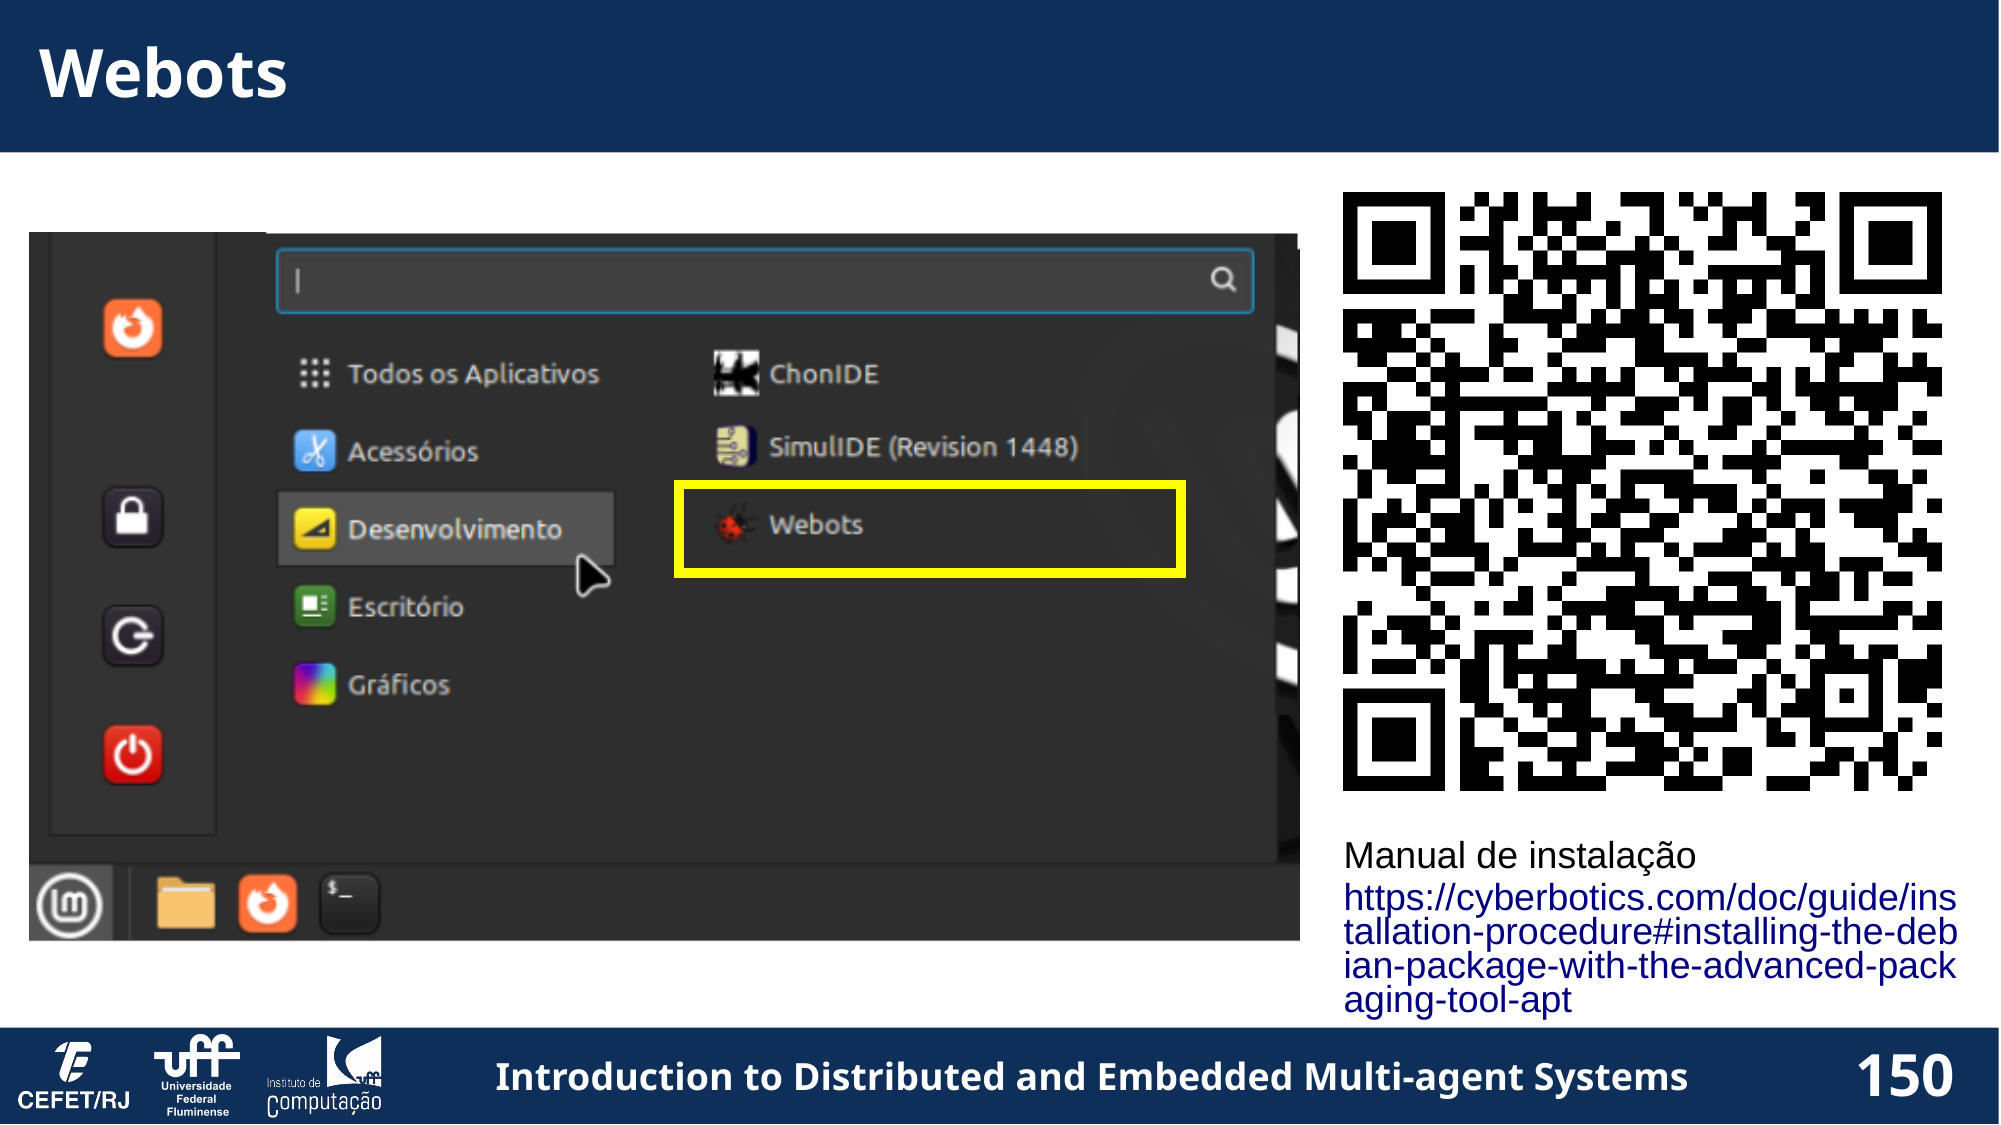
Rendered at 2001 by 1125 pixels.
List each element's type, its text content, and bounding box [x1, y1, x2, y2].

picture [265, 1033, 383, 1118]
picture [153, 1033, 241, 1121]
picture [18, 1021, 129, 1125]
text_box Webots [25, 23, 1998, 116]
picture [1328, 177, 1956, 805]
text_box Manual de instalação https://cyberbotics.com/doc/guide/installation-procedure#installing-the-debian-package-with-the-advanced-packaging-tool-apt [1328, 826, 1979, 1004]
picture [29, 232, 1300, 949]
